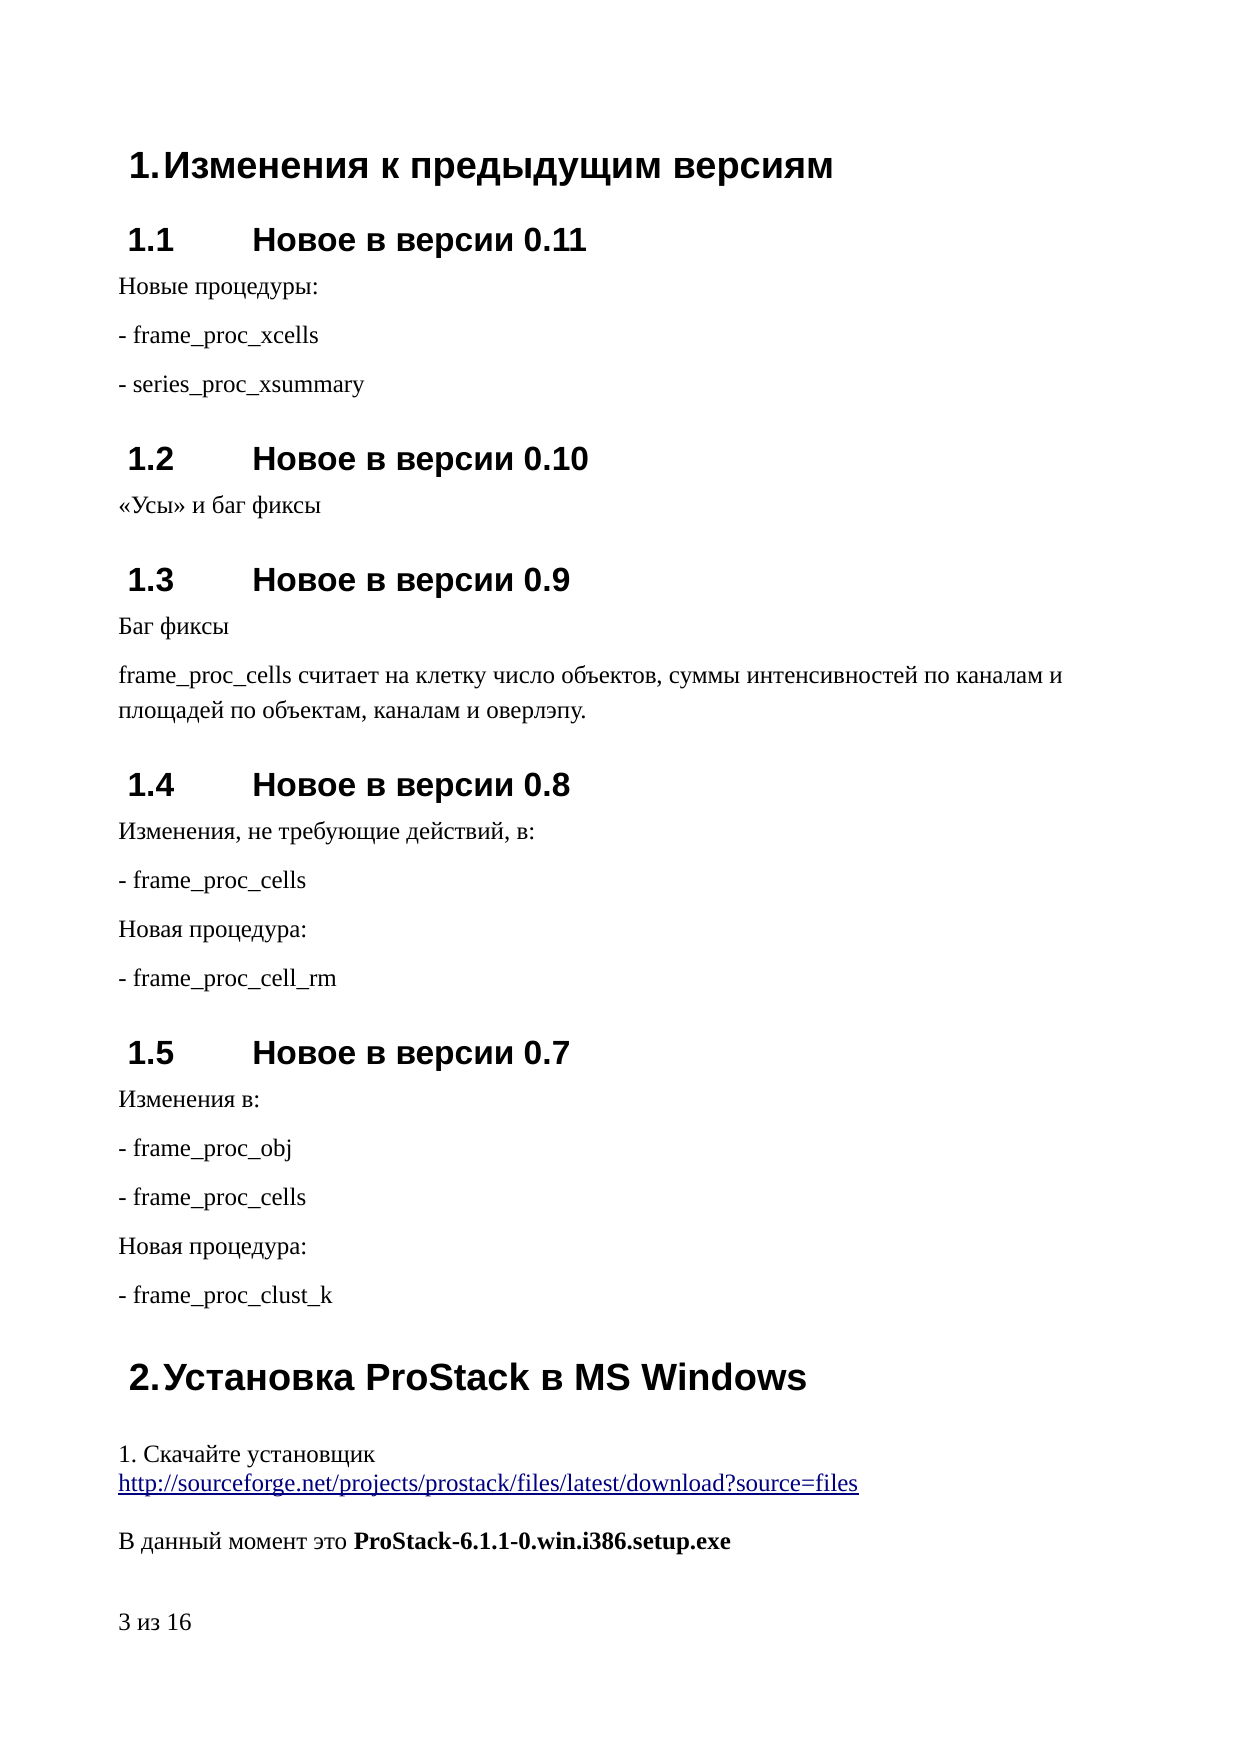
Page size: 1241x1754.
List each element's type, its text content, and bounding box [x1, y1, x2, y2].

text http://sourceforge.net/projects/prostack/files/latest/download?source=files [118, 1468, 1122, 1497]
text - frame_proc_cells [118, 865, 1122, 894]
subtitle Новое в версии 0.11 [118, 220, 1122, 259]
subtitle Новое в версии 0.10 [118, 439, 1122, 478]
text 1. Скачайте установщик [118, 1439, 1122, 1468]
text Баг фиксы [118, 611, 1122, 640]
text «Усы» и баг фиксы [118, 490, 1122, 519]
text - frame_proc_cell_rm [118, 963, 1122, 992]
text - series_proc_xsummary [118, 369, 1122, 398]
subtitle Новое в версии 0.9 [118, 560, 1122, 599]
text В данный момент это ProStack-6.1.1-0.win.i386.setup.exe [118, 1526, 1122, 1554]
text Изменения, не требующие действий, в: [118, 816, 1122, 845]
subtitle Новое в версии 0.8 [118, 765, 1122, 803]
text frame_proc_cells считает на клетку число объектов, суммы интенсивностей по каналам и площадей по объектам, каналам и оверлэпу. [118, 661, 1122, 724]
text Новая процедура: [118, 1231, 1122, 1260]
text Новые процедуры: [118, 271, 1122, 300]
text Изменения в: [118, 1084, 1122, 1113]
subtitle Изменения к предыдущим версиям [118, 143, 1122, 187]
subtitle Новое в версии 0.7 [118, 1033, 1122, 1072]
subtitle Установка ProStack в MS Windows [118, 1354, 1122, 1398]
text Новая процедура: [118, 914, 1122, 943]
text - frame_proc_clust_k [118, 1281, 1122, 1309]
text - frame_proc_cells [118, 1182, 1122, 1211]
text - frame_proc_xcells [118, 320, 1122, 349]
text - frame_proc_obj [118, 1133, 1122, 1162]
